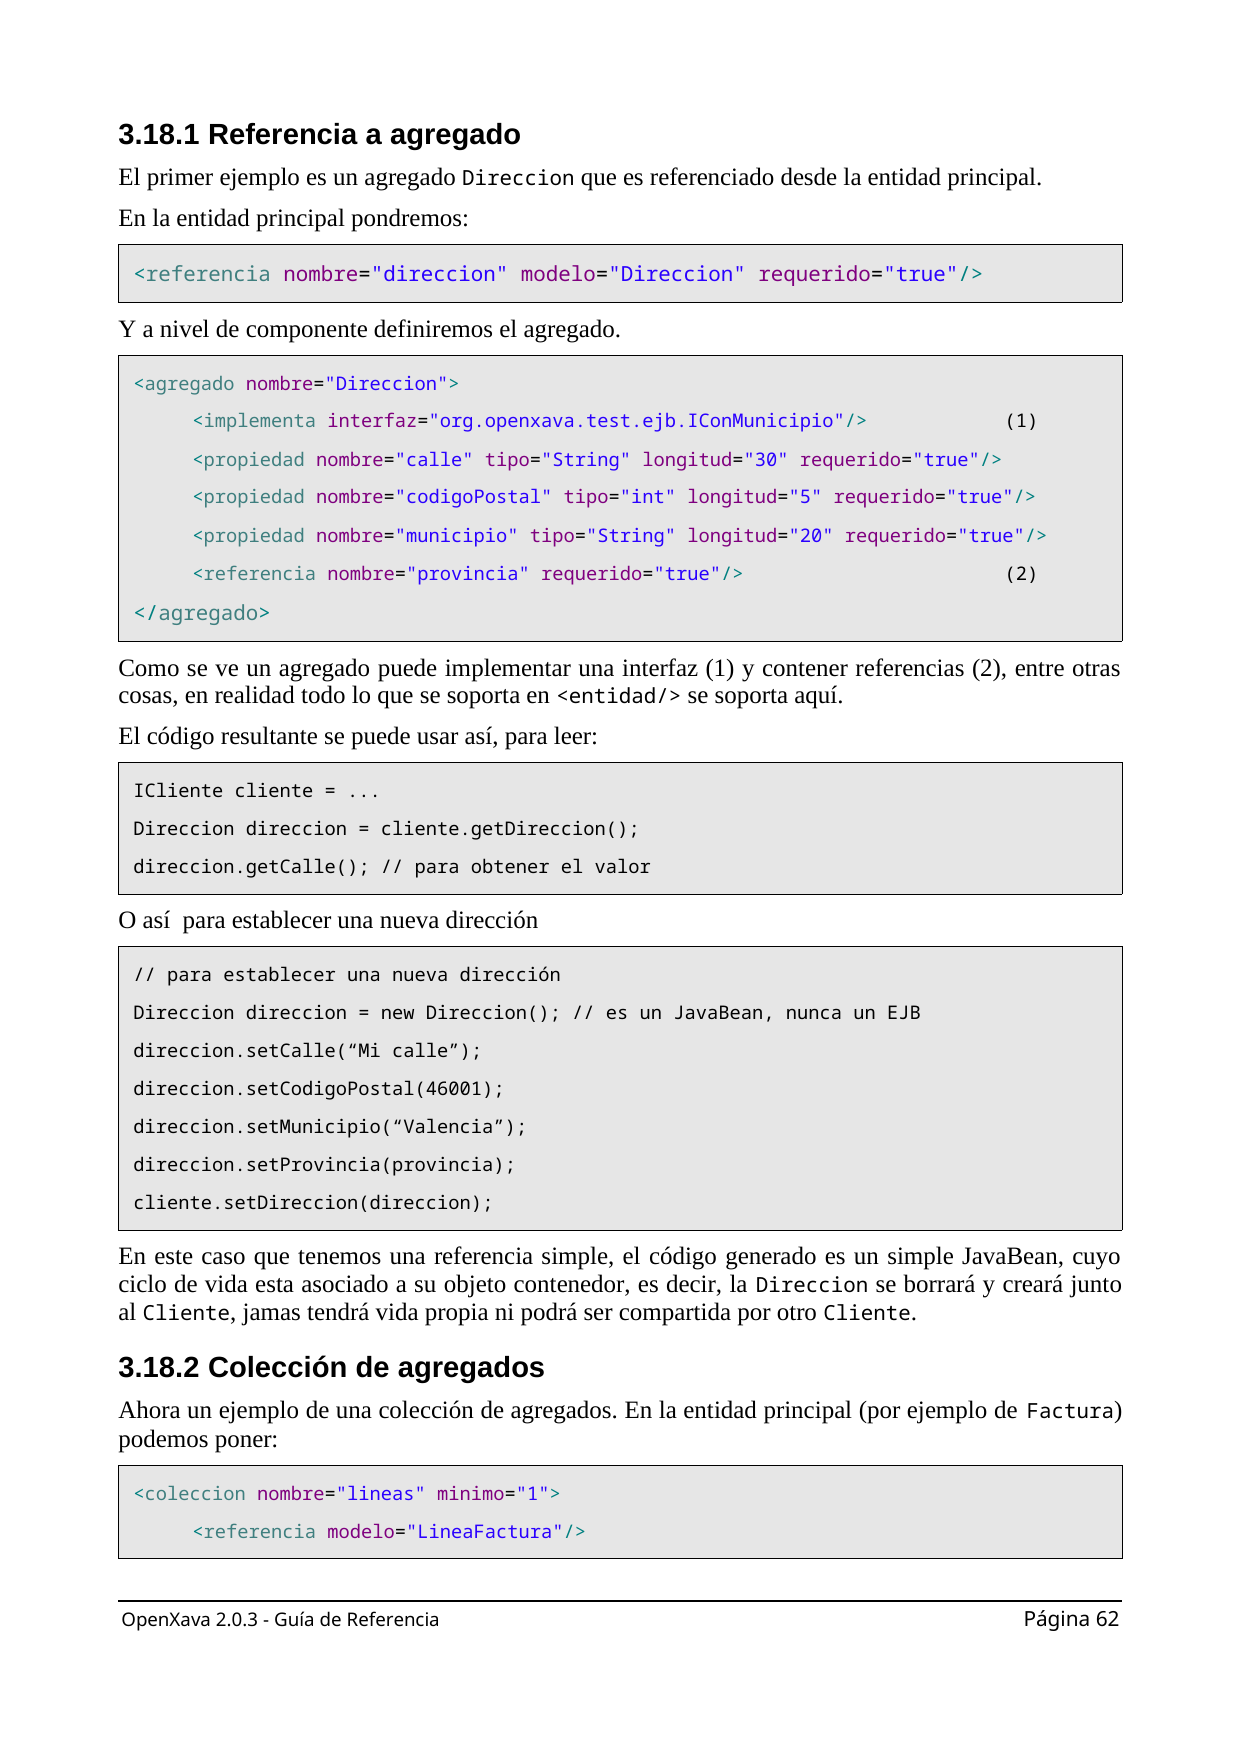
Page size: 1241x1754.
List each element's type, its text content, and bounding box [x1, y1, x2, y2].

text // para establecer una nueva dirección [119, 947, 1122, 984]
text </agregado> [119, 583, 1122, 641]
text En la entidad principal pondremos: [118, 204, 1122, 232]
text direccion.setCalle(“Mi calle”); [119, 1022, 1122, 1060]
subtitle Colección de agregados [118, 1351, 1122, 1384]
text El primer ejemplo es un agregado Direccion que es referenciado desde la entidad principal. [118, 163, 1122, 192]
text <propiedad nombre="codigoPostal" tipo="int" longitud="5" requerido="true"/> [119, 469, 1122, 507]
text cliente.setDireccion(direccion); [119, 1174, 1122, 1230]
text <referencia modelo="LineaFactura"/> [119, 1503, 1122, 1558]
text Direccion direccion = new Direccion(); // es un JavaBean, nunca un EJB [119, 984, 1122, 1022]
text O así para establecer una nueva dirección [118, 906, 1122, 934]
text <implementa interfaz="org.openxava.test.ejb.IConMunicipio"/> (1) [119, 393, 1122, 431]
text <propiedad nombre="municipio" tipo="String" longitud="20" requerido="true"/> [119, 507, 1122, 545]
text direccion.setMunicipio(“Valencia”); [119, 1098, 1122, 1136]
text <coleccion nombre="lineas" minimo="1"> [119, 1466, 1122, 1503]
text <propiedad nombre="calle" tipo="String" longitud="30" requerido="true"/> [119, 431, 1122, 469]
text <referencia nombre="direccion" modelo="Direccion" requerido="true"/> [119, 245, 1122, 302]
text <referencia nombre="provincia" requerido="true"/> (2) [119, 545, 1122, 583]
text Ahora un ejemplo de una colección de agregados. En la entidad principal (por ejemplo de Factura) podemos poner: [118, 1397, 1122, 1453]
text <agregado nombre="Direccion"> [119, 356, 1122, 393]
subtitle Referencia a agregado [118, 118, 1122, 151]
text Como se ve un agregado puede implementar una interfaz (1) y contener referencias (2), entre otras cosas, en realidad todo lo que se soporta en <entidad/> se soporta aquí. [118, 654, 1122, 709]
text direccion.setCodigoPostal(46001); [119, 1060, 1122, 1098]
text Direccion direccion = cliente.getDireccion(); [119, 800, 1122, 838]
text ICliente cliente = ... [119, 763, 1122, 800]
text En este caso que tenemos una referencia simple, el código generado es un simple JavaBean, cuyo ciclo de vida esta asociado a su objeto contenedor, es decir, la Direccion se borrará y creará junto al Cliente, jamas tendrá vida propia ni podrá ser compartida por otro Cliente. [118, 1242, 1122, 1326]
text direccion.getCalle(); // para obtener el valor [119, 838, 1122, 894]
text Y a nivel de componente definiremos el agregado. [118, 315, 1122, 342]
text El código resultante se puede usar así, para leer: [118, 722, 1122, 750]
text direccion.setProvincia(provincia); [119, 1136, 1122, 1174]
